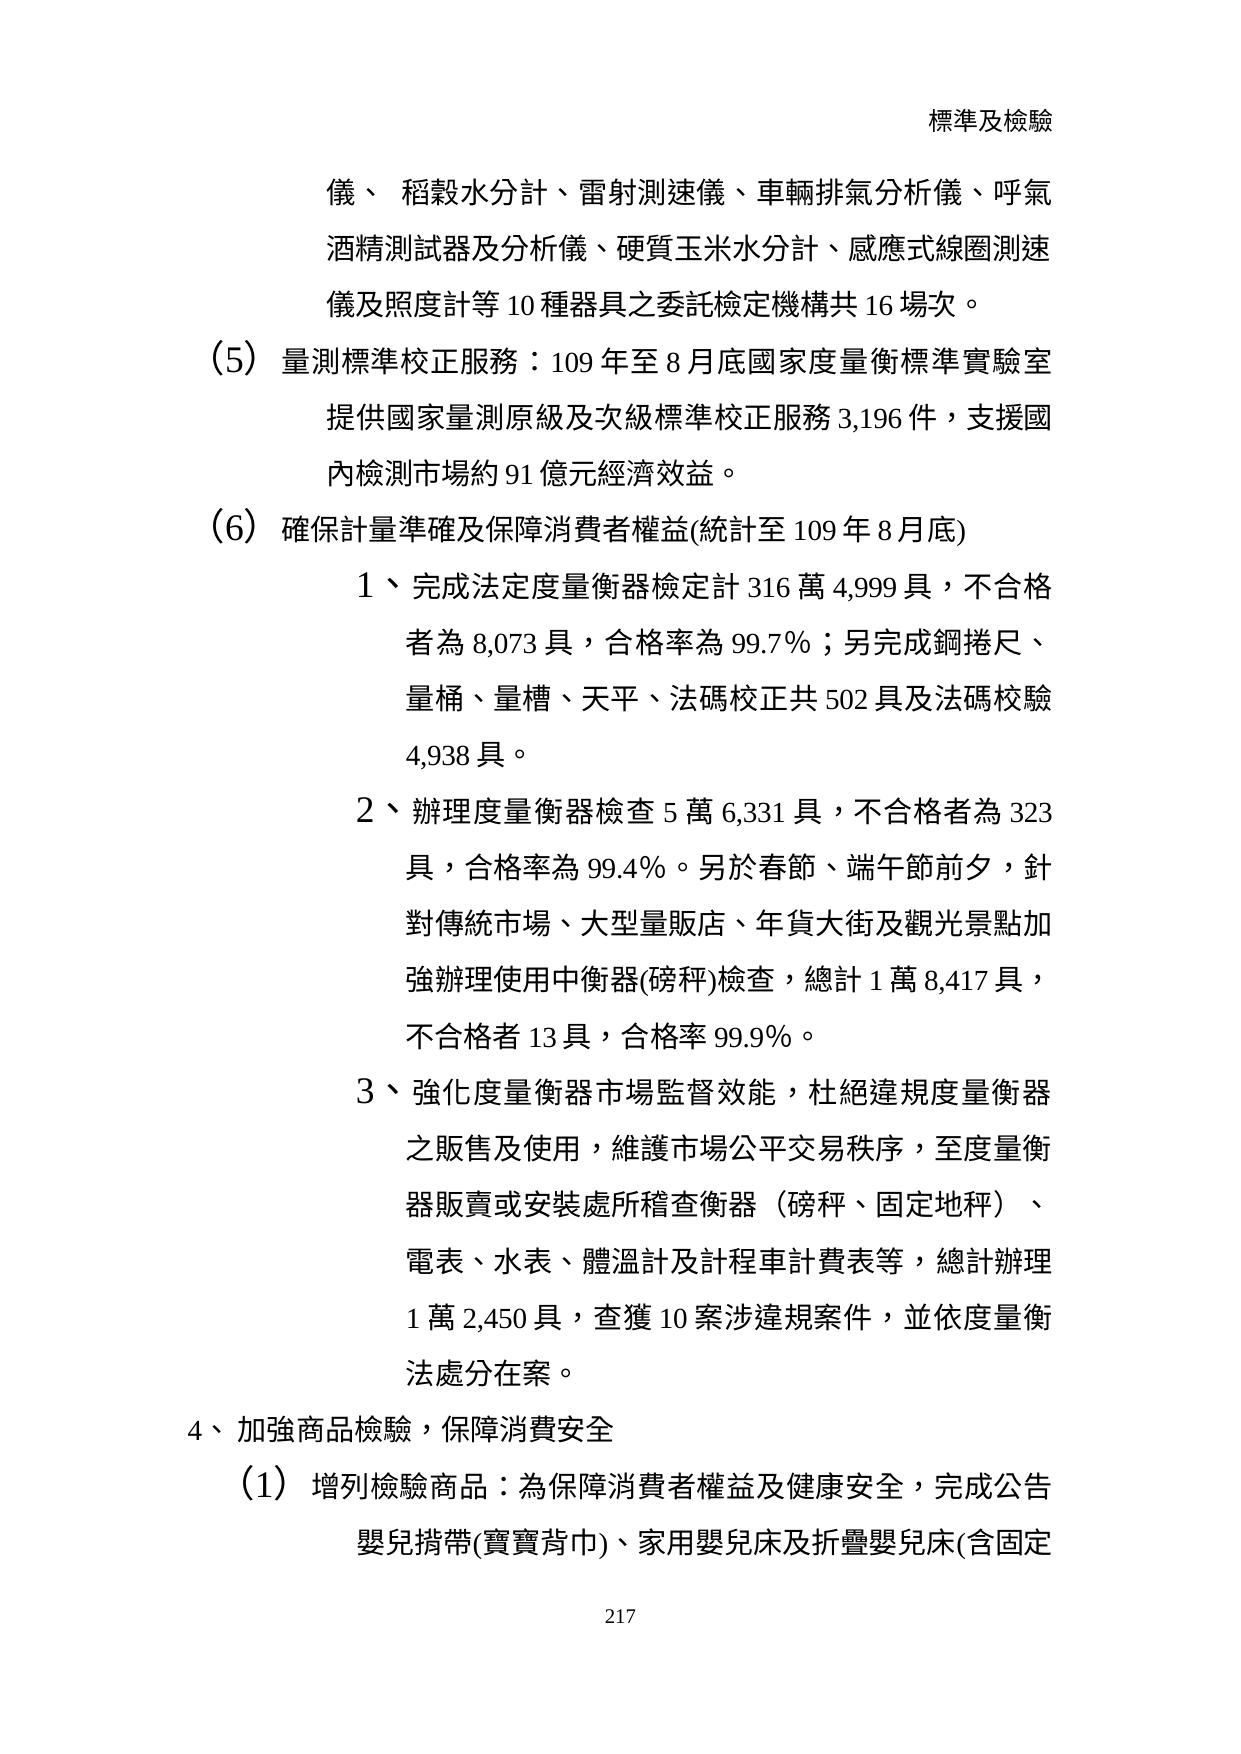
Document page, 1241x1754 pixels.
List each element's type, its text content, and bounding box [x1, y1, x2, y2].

list 強化度量衡器市場監督效能，杜絕違規度量衡器之販售及使用，維護市場公平交易秩序，至度量衡器販賣或安裝處所稽查衡器（磅秤、固定地秤）、電表、水表、體溫計及計程車計費表等，總計辦理1萬2,450具，查獲10案涉違規案件，並依度量衡法處分在案。 [356, 1058, 1053, 1396]
list 儀、 稻穀水分計、雷射測速儀、車輛排氣分析儀、呼氣酒精測試器及分析儀、硬質玉米水分計、感應式線圈測速儀及照度計等10種器具之委託檢定機構共16場次。 [187, 158, 1053, 327]
list 增列檢驗商品：為保障消費者權益及健康安全，完成公告嬰兒揹帶(寶寶背巾)、家用嬰兒床及折疊嬰兒床(含固定 [217, 1452, 1053, 1564]
list 確保計量準確及保障消費者權益(統計至109年8月底) [187, 496, 1053, 552]
list 量測標準校正服務：109年至8月底國家度量衡標準實驗室提供國家量測原級及次級標準校正服務3,196件，支援國內檢測市場約91億元經濟效益。 [187, 327, 1053, 496]
list 完成法定度量衡器檢定計316萬4,999具，不合格者為8,073具，合格率為99.7％；另完成鋼捲尺、量桶、量槽、天平、法碼校正共502具及法碼校驗4,938具。 [356, 552, 1053, 777]
list 加強商品檢驗，保障消費安全 [187, 1396, 1053, 1452]
list 辦理度量衡器檢查5萬6,331具，不合格者為323具，合格率為99.4％。另於春節、端午節前夕，針對傳統市場、大型量販店、年貨大街及觀光景點加強辦理使用中衡器(磅秤)檢查，總計1萬8,417具，不合格者13具，合格率99.9％。 [356, 777, 1053, 1058]
